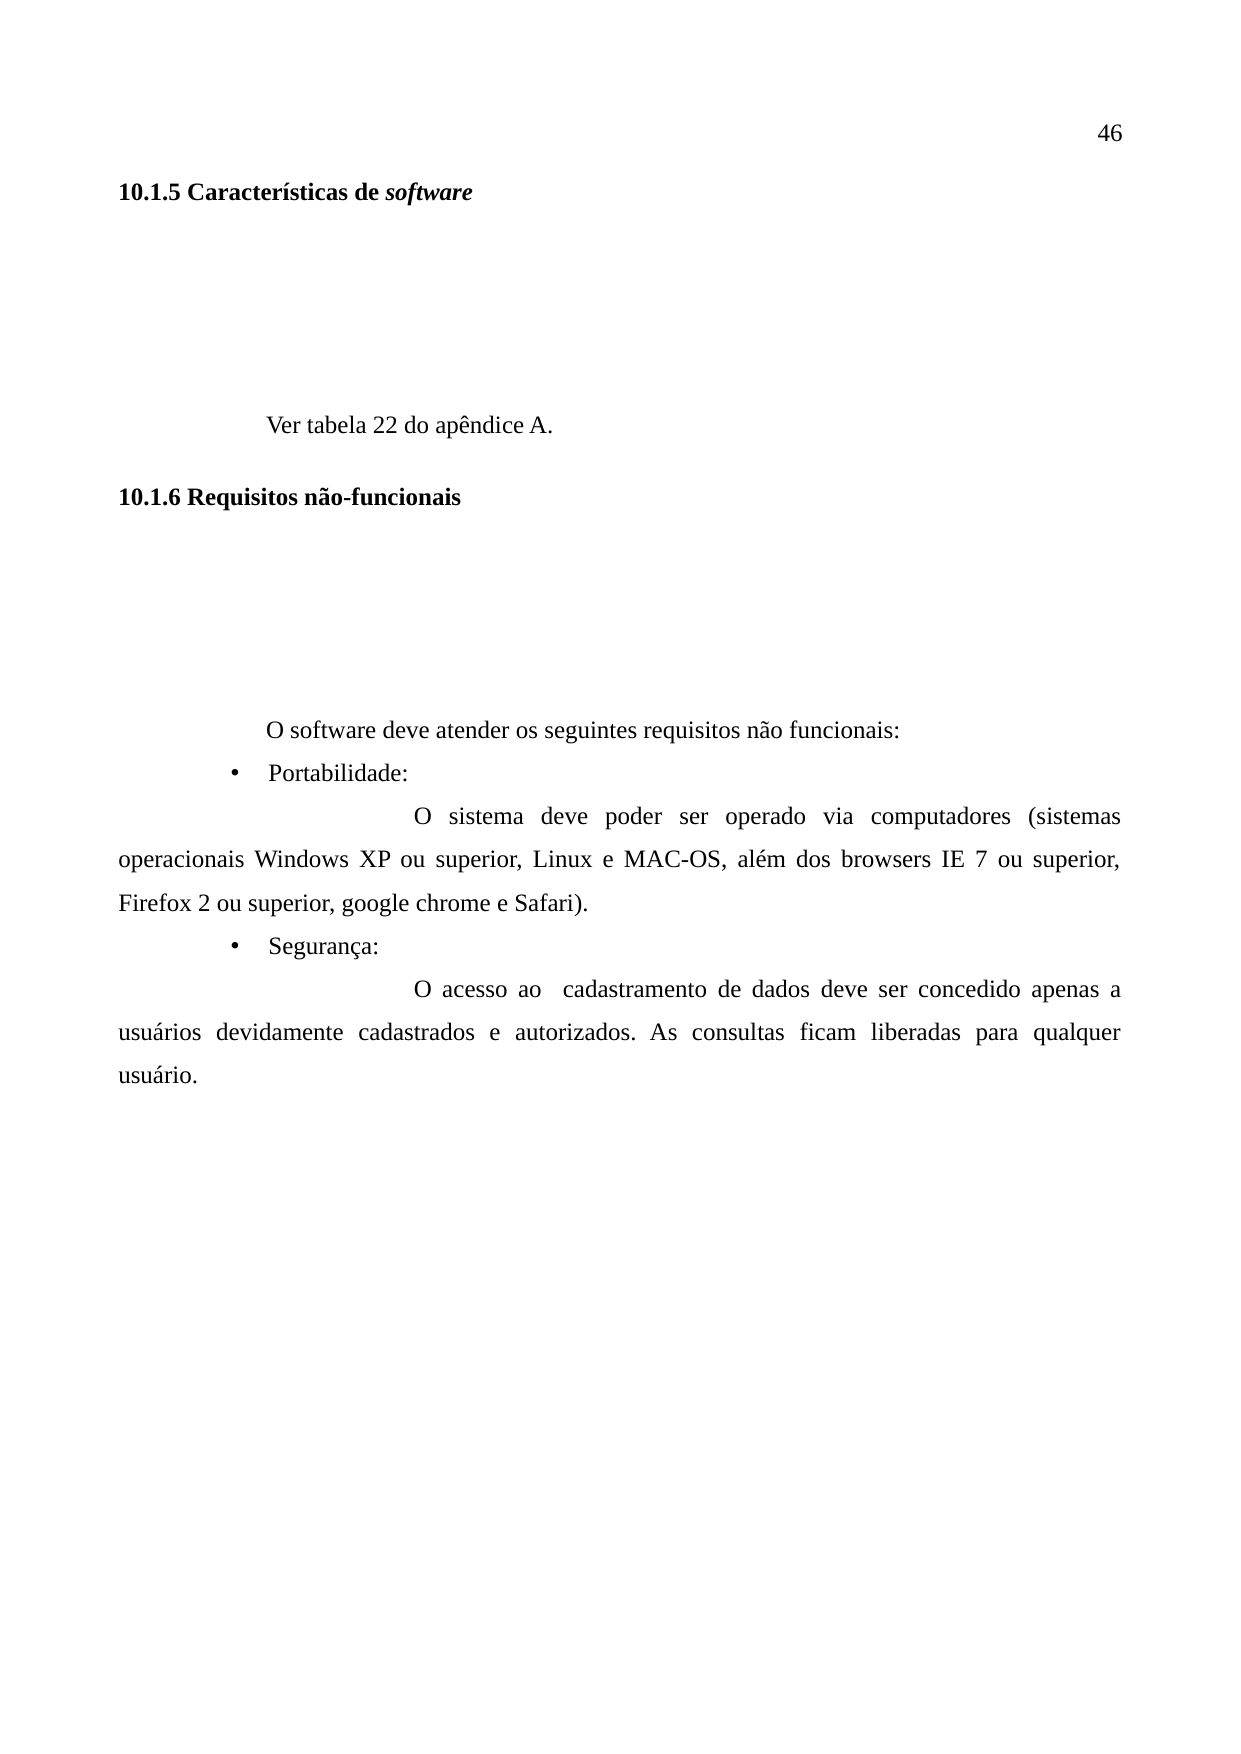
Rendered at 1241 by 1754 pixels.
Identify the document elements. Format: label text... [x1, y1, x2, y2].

subtitle Características de software [118, 177, 1122, 206]
text O software deve atender os seguintes requisitos não funcionais: [118, 715, 1122, 744]
subtitle Requisitos não-funcionais [118, 482, 1122, 511]
list Portabilidade: [231, 758, 1122, 787]
list Segurança: [231, 931, 1122, 959]
text O acesso ao cadastramento de dados deve ser concedido apenas a usuários devidamente cadastrados e autorizados. As consultas ficam liberadas para qualquer usuário. [118, 974, 1122, 1089]
text O sistema deve poder ser operado via computadores (sistemas operacionais Windows XP ou superior, Linux e MAC-OS, além dos browsers IE 7 ou superior, Firefox 2 ou superior, google chrome e Safari). [118, 801, 1122, 916]
text Ver tabela 22 do apêndice A. [118, 410, 1122, 439]
